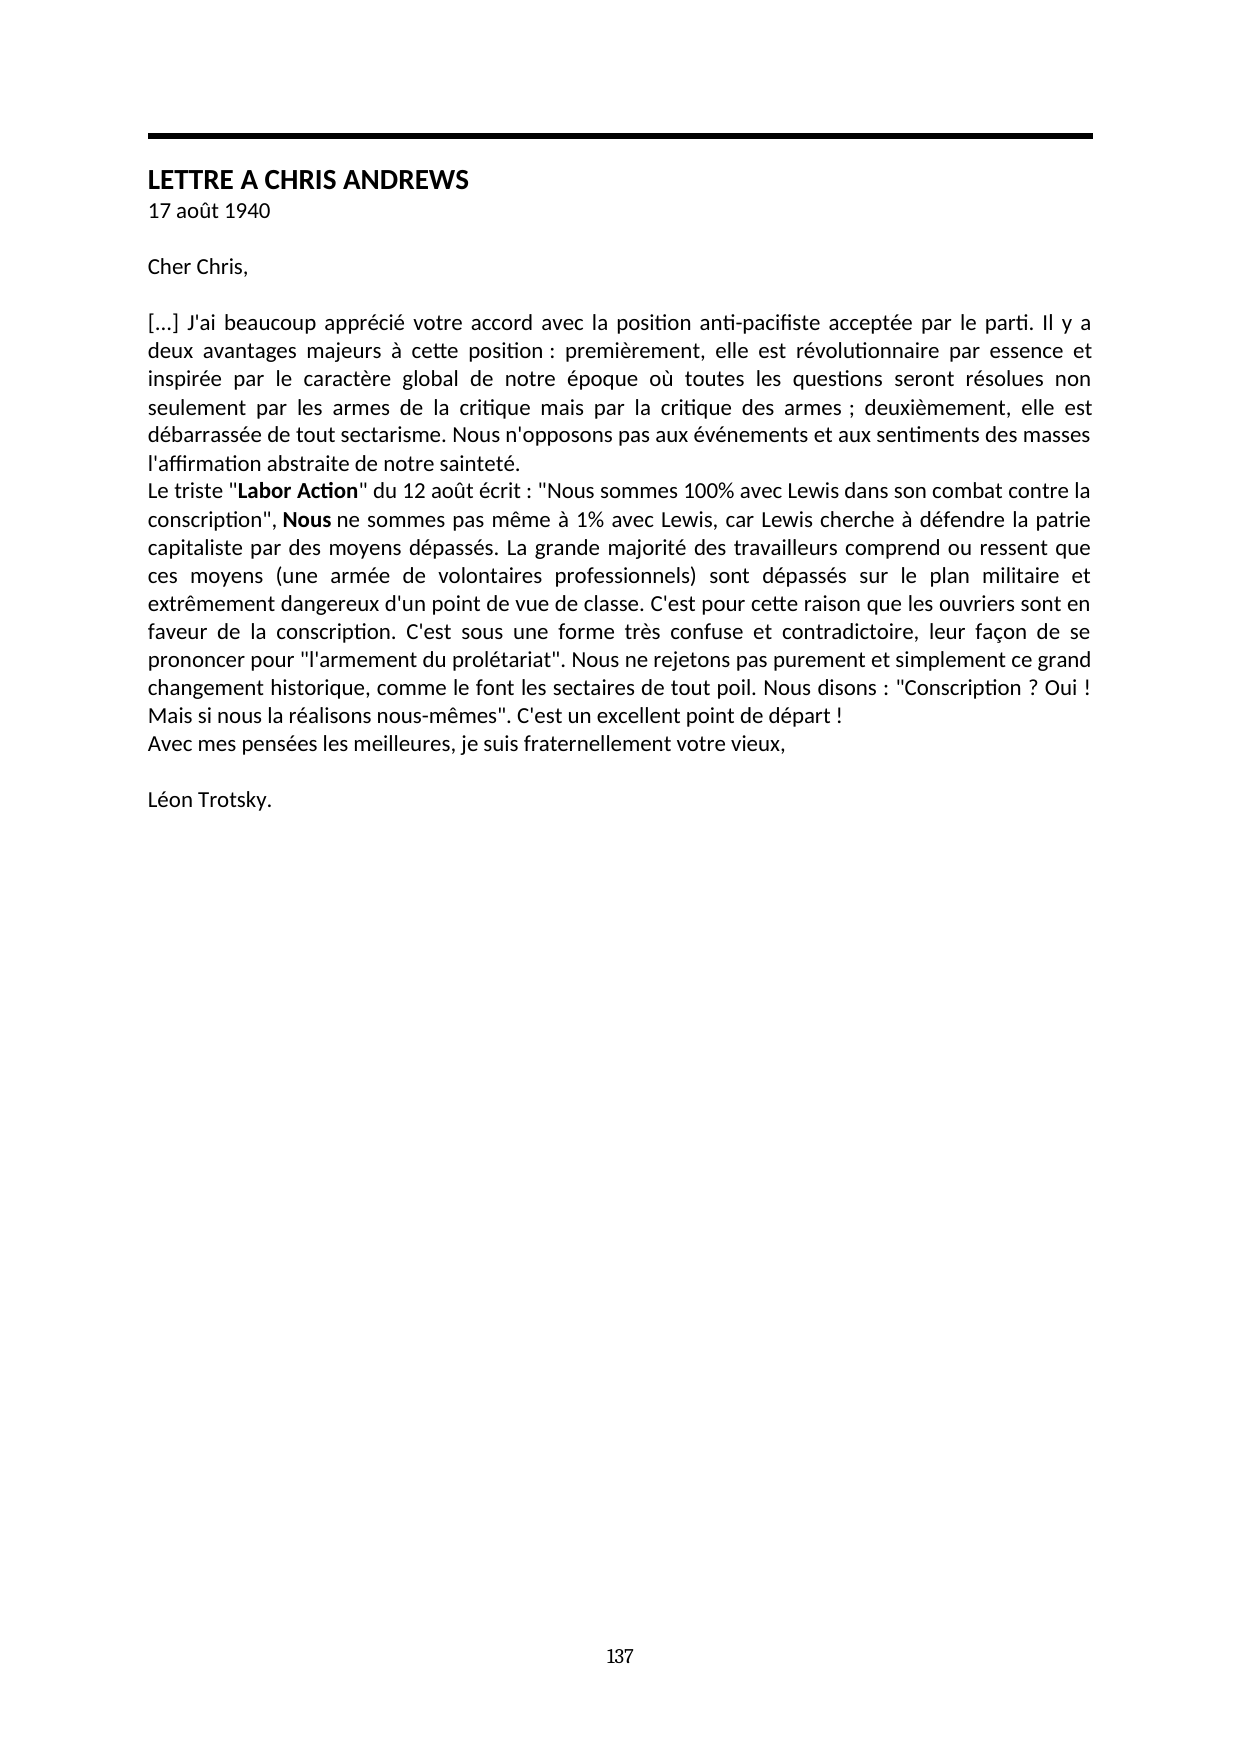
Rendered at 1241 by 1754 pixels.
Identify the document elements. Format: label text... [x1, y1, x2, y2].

text Cher Chris, [148, 252, 1093, 281]
text [...] J'ai beaucoup apprécié votre accord avec la position anti-pacifiste acceptée par le parti. Il y a deux avantages majeurs à cette position : premièrement, elle est révolutionnaire par essence et inspirée par le caractère global de notre époque où toutes les questions seront résolues non seulement par les armes de la critique mais par la critique des armes ; deuxièmement, elle est débarrassée de tout sectarisme. Nous n'opposons pas aux événements et aux sentiments des masses l'affirmation abstraite de notre sainteté. [148, 308, 1093, 477]
text LETTRE A CHRIS ANDREWS [148, 161, 1093, 196]
text Avec mes pensées les meilleures, je suis fraternellement votre vieux, [148, 729, 1093, 757]
text 17 août 1940 [148, 196, 1093, 224]
text Le triste "Labor Action" du 12 août écrit : "Nous sommes 100% avec Lewis dans son combat contre la conscription", Nous ne sommes pas même à 1% avec Lewis, car Lewis cherche à défendre la patrie capitaliste par des moyens dépassés. La grande majorité des travailleurs comprend ou ressent que ces moyens (une armée de volontaires professionnels) sont dépassés sur le plan militaire et extrêmement dangereux d'un point de vue de classe. C'est pour cette raison que les ouvriers sont en faveur de la conscription. C'est sous une forme très confuse et contradictoire, leur façon de se prononcer pour "l'armement du prolétariat". Nous ne rejetons pas purement et simplement ce grand changement historique, comme le font les sectaires de tout poil. Nous disons : "Conscription ? Oui ! Mais si nous la réalisons nous-mêmes". C'est un excellent point de départ ! [148, 477, 1093, 729]
text Léon Trotsky. [148, 785, 1093, 813]
